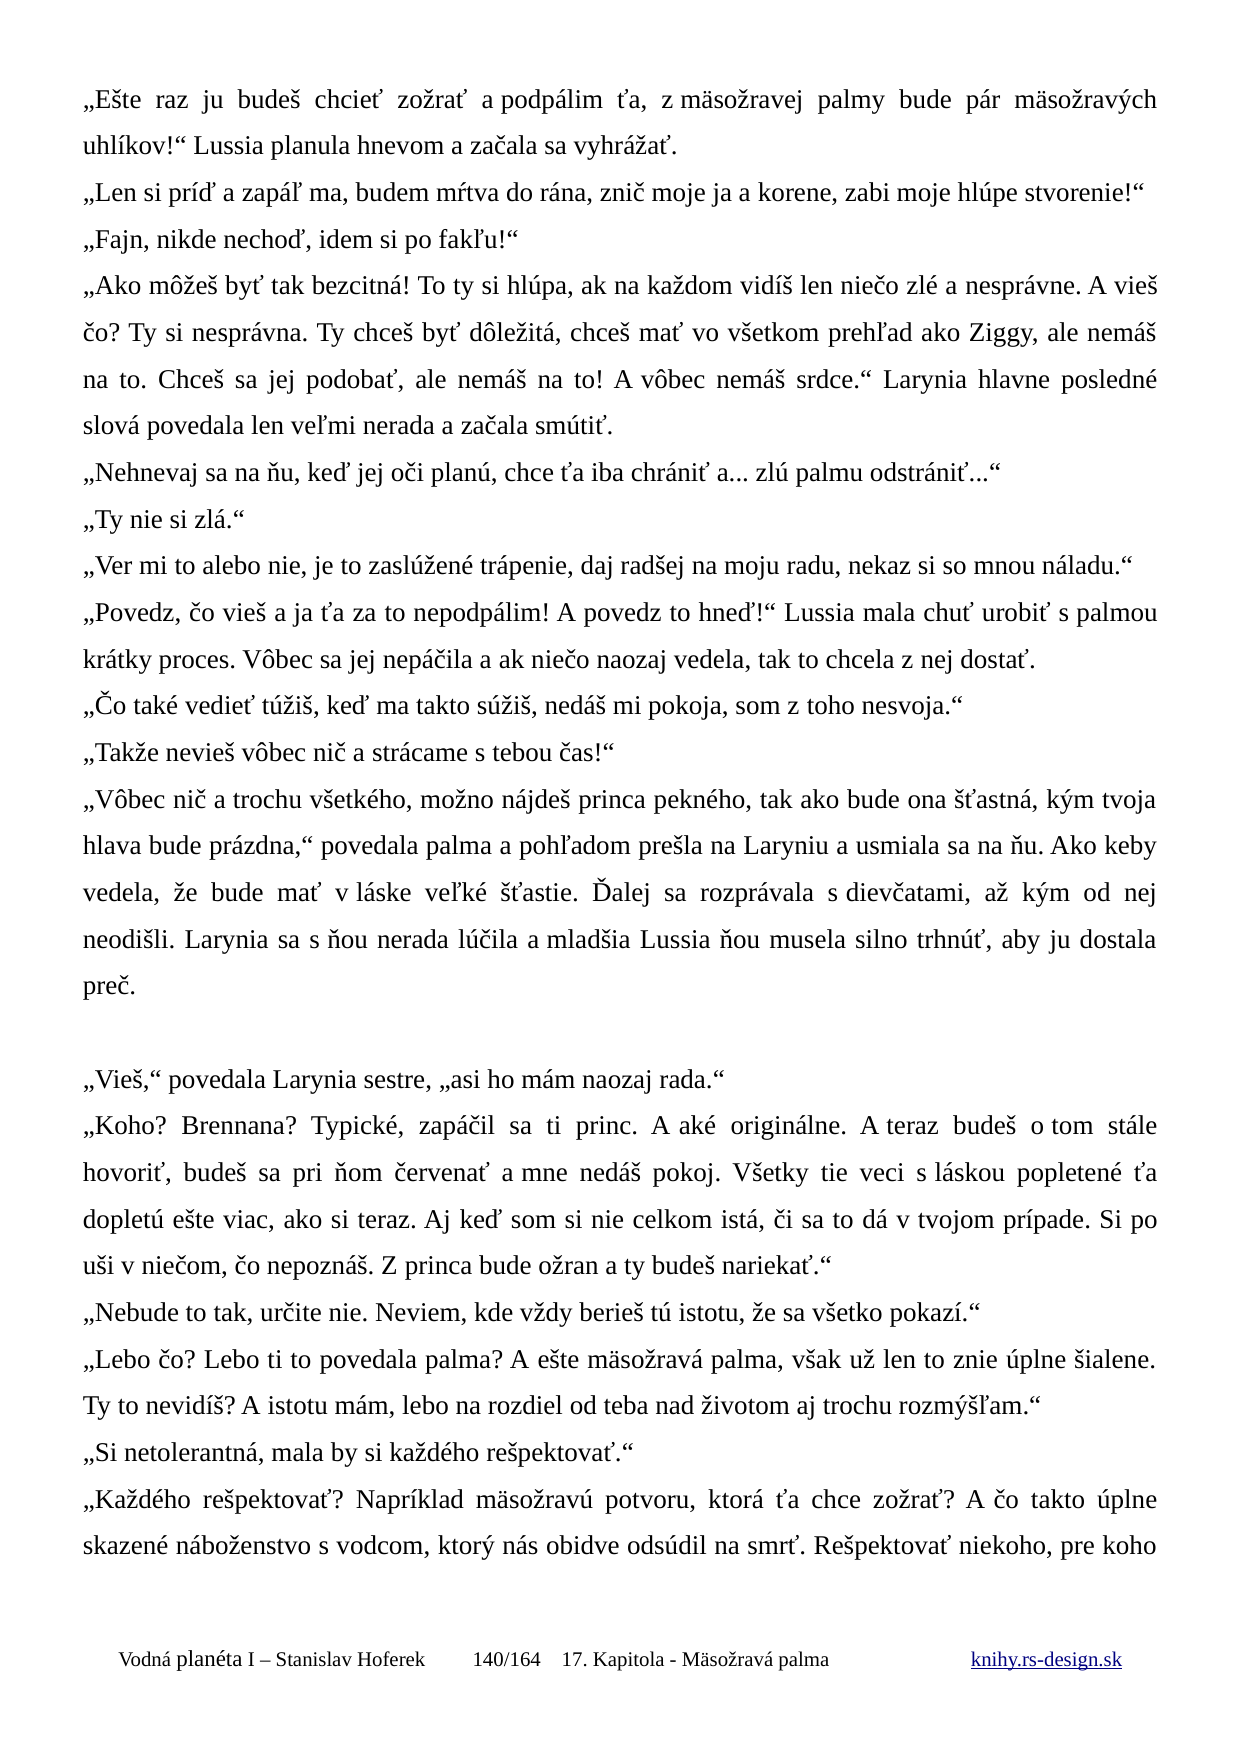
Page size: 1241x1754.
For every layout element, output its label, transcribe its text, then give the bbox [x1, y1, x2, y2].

text „Si netolerantná, mala by si každého rešpektovať.“ [83, 1436, 1157, 1467]
text „Ver mi to alebo nie, je to zaslúžené trápenie, daj radšej na moju radu, nekaz si so mnou náladu.“ [83, 549, 1157, 581]
text „Vieš,“ povedala Larynia sestre, „asi ho mám naozaj rada.“ [83, 1063, 1157, 1094]
text „Ako môžeš byť tak bezcitná! To ty si hlúpa, ak na každom vidíš len niečo zlé a nesprávne. A vieš čo? Ty si nesprávna. Ty chceš byť dôležitá, chceš mať vo všetkom prehľad ako Ziggy, ale nemáš na to. Chceš sa jej podobať, ale nemáš na to! A vôbec nemáš srdce.“ Larynia hlavne posledné slová povedala len veľmi nerada a začala smútiť. [83, 269, 1157, 441]
text „Čo také vedieť túžiš, keď ma takto súžiš, nedáš mi pokoja, som z toho nesvoja.“ [83, 689, 1157, 721]
text „Vôbec nič a trochu všetkého, možno nájdeš princa pekného, tak ako bude ona šťastná, kým tvoja hlava bude prázdna,“ povedala palma a pohľadom prešla na Laryniu a usmiala sa na ňu. Ako keby vedela, že bude mať v láske veľké šťastie. Ďalej sa rozprávala s dievčatami, až kým od nej neodišli. Larynia sa s ňou nerada lúčila a mladšia Lussia ňou musela silno trhnúť, aby ju dostala preč. [83, 783, 1157, 1001]
text „Každého rešpektovať? Napríklad mäsožravú potvoru, ktorá ťa chce zožrať? A čo takto úplne skazené náboženstvo s vodcom, ktorý nás obidve odsúdil na smrť. Rešpektovať niekoho, pre koho [83, 1483, 1157, 1561]
text „Ty nie si zlá.“ [83, 503, 1157, 534]
text „Nehnevaj sa na ňu, keď jej oči planú, chce ťa iba chrániť a... zlú palmu odstrániť...“ [83, 456, 1157, 487]
text „Takže nevieš vôbec nič a strácame s tebou čas!“ [83, 736, 1157, 767]
text „Fajn, nikde nechoď, idem si po fakľu!“ [83, 223, 1157, 254]
text „Len si príď a zapáľ ma, budem mŕtva do rána, znič moje ja a korene, zabi moje hlúpe stvorenie!“ [83, 176, 1157, 207]
text „Povedz, čo vieš a ja ťa za to nepodpálim! A povedz to hneď!“ Lussia mala chuť urobiť s palmou krátky proces. Vôbec sa jej nepáčila a ak niečo naozaj vedela, tak to chcela z nej dostať. [83, 596, 1157, 674]
text „Lebo čo? Lebo ti to povedala palma? A ešte mäsožravá palma, však už len to znie úplne šialene. Ty to nevidíš? A istotu mám, lebo na rozdiel od teba nad životom aj trochu rozmýšľam.“ [83, 1343, 1157, 1421]
text „Koho? Brennana? Typické, zapáčil sa ti princ. A aké originálne. A teraz budeš o tom stále hovoriť, budeš sa pri ňom červenať a mne nedáš pokoj. Všetky tie veci s láskou popletené ťa dopletú ešte viac, ako si teraz. Aj keď som si nie celkom istá, či sa to dá v tvojom prípade. Si po uši v niečom, čo nepoznáš. Z princa bude ožran a ty budeš nariekať.“ [83, 1109, 1157, 1281]
text „Ešte raz ju budeš chcieť zožrať a podpálim ťa, z mäsožravej palmy bude pár mäsožravých uhlíkov!“ Lussia planula hnevom a začala sa vyhrážať. [83, 83, 1157, 161]
text „Nebude to tak, určite nie. Neviem, kde vždy berieš tú istotu, že sa všetko pokazí.“ [83, 1296, 1157, 1327]
